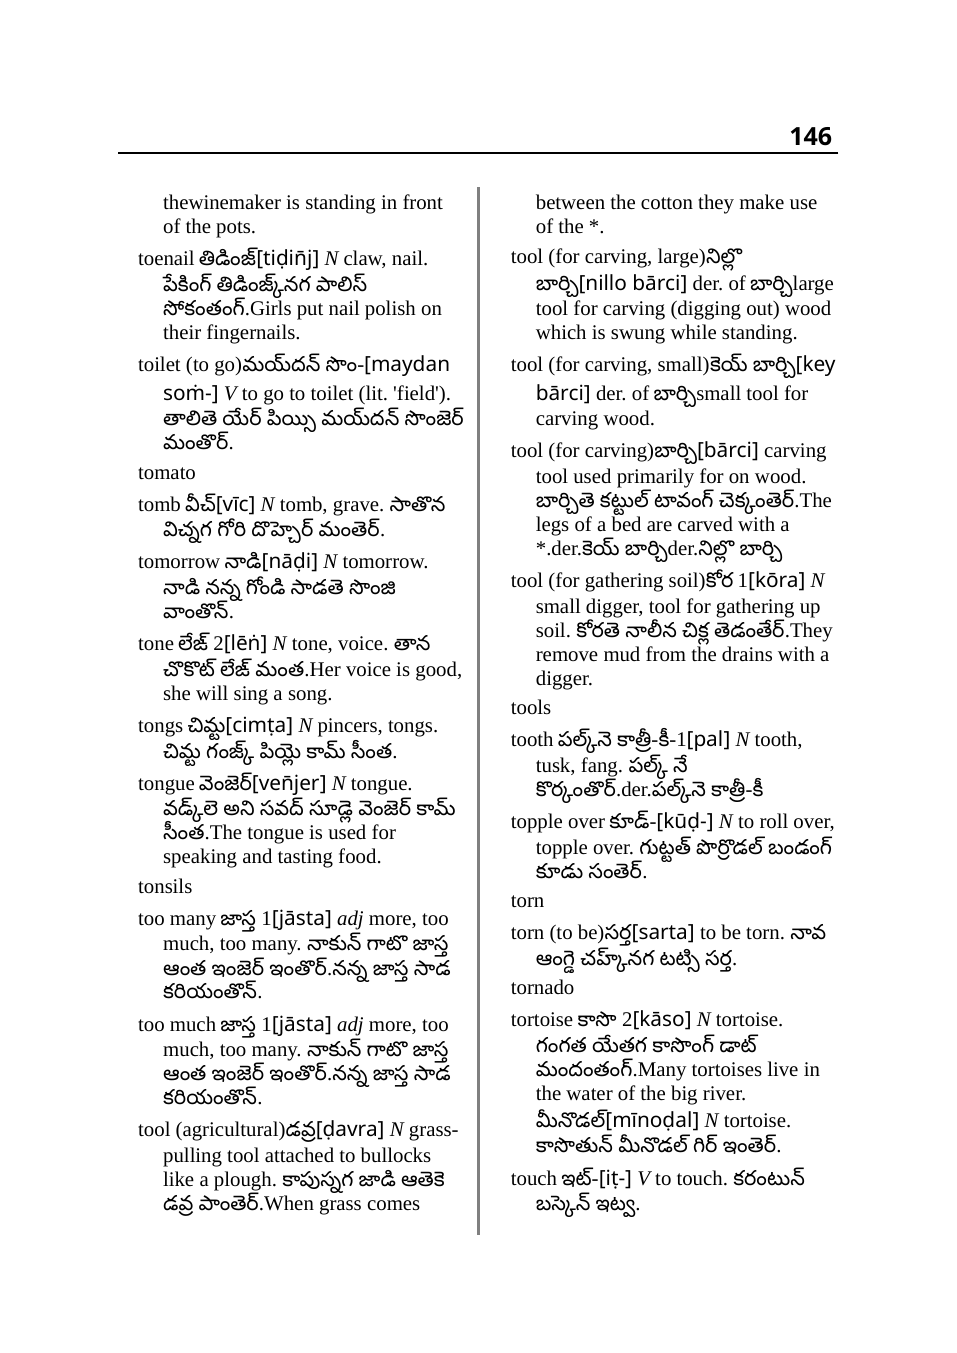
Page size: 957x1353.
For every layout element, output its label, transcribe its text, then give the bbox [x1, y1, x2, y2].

text touchఇట్-[iṭ-] V to touch. కరంటున్ బస్కెన్ ఇట్వ. [492, 1159, 837, 1219]
text toenailతిడింజ్[tiḍin̄j] N claw, nail. పేకింగ్ తిడింజ్క్‌నగ పాలిస్ సోకంతంగ్.Girls put nail polish on their fingernails. [119, 240, 465, 346]
text tool (for carving)బార్చి[bārci] carving tool used primarily for on wood. బార్చితె కట్టుల్ టావంగ్ చెక్కంతెర్.The legs of a bed are carved with a *.der.కెయ్ బార్చిder.నిల్లొ బార్చి [492, 432, 837, 562]
text toilet (to go)మయ్‌దన్ సొం-[maydan soṁ-] V to go to toilet (lit. 'field'). తాలితె యేర్ పియ్సి మయ్‌దన్ సొంజెర్ మంతొర్. [119, 346, 465, 456]
text tombవీచ్[vīc] N tomb, grave. సాతొన విచ్నగ గోరి దొహ్చెర్ మంతెర్. [119, 486, 465, 543]
text toneలేఙ్ 2[lēṅ] N tone, voice. తాన చొకొట్ లేఙ్ మంత.Her voice is good, she will sing a song. [119, 625, 465, 707]
text topple overకూడ్-[kūḍ-] N to roll over, topple over. గుట్టత్ పొర్రొడల్ బండంగ్ కూడు సంతెర్. [492, 803, 837, 885]
text too manyజాస్త 1[jāsta] adj more, too much, too many. నాకున్ గాటొ జాస్త ఆంత ఇంజెర్ ఇంతొర్.నన్న జాస్త సాడ కరియంతొన్. [119, 900, 465, 1006]
text toothపల్క్‌నె కాత్రీ-కీ-1[pal] N tooth, tusk, fang. పల్క్ నే కొర్కంతొర్.der.పల్క్‌నె కాత్రీ-కీ [492, 721, 837, 803]
text tool (for carving, small)కెయ్ బార్చి[key bārci] der. ofబార్చిsmall tool for carving wood. [492, 346, 837, 432]
text between the cotton they make use of the *. [492, 188, 837, 240]
text tool (agricultural)డవ్ర[ḍavra] N grass-pulling tool attached to bullocks like a plough. కాపుస్నగ జాడి ఆతెకె డవ్ర పాంతెర్.When grass comes [119, 1111, 465, 1219]
text torn [492, 885, 837, 914]
text tornado [492, 972, 837, 1001]
text tomato [119, 456, 465, 486]
text too muchజాస్త 1[jāsta] adj more, too much, too many. నాకున్ గాటొ జాస్త ఆంత ఇంజెర్ ఇంతొర్.నన్న జాస్త సాడ కరియంతొన్. [119, 1006, 465, 1111]
text torn (to be)సర్త[sarta] to be torn. నావ ఆంగ్డె చహ్క్‌నగ టట్సి సర్త. [492, 914, 837, 972]
text tomorrowనాడి[nāḍi] N tomorrow. నాడి నన్న గోండి సాడతె సొంజి వాంతొన్. [119, 543, 465, 625]
text tool (for gathering soil)కోర1[kōra] N small digger, tool for gathering up soil. కోరతె నాలీన చిక్ల తెడంతేర్.They remove mud from the drains with a digger. [492, 562, 837, 692]
text tongueవెంజెర్[ven̄jer] N tongue. వడ్క్‌లె అని సవద్ సూడ్లె వెంజెర్ కామ్ సీంత.The tongue is used for speaking and tasting food. [119, 765, 465, 871]
text tortoiseకాసొ 2[kāso] N tortoise. గంగత యేతగ కాసొంగ్ డాట్ మందంతంగ్.Many tortoises live in the water of the big river. మీనొడల్[mīnoḍal] N tortoise. కాసొతున్ మీనొడల్ గిర్ ఇంతెర్. [492, 1001, 837, 1159]
text thewinemaker is standing in front of the pots. [119, 188, 465, 240]
text tools [492, 692, 837, 721]
text tongsచిమ్ట[cimṭa] N pincers, tongs. చిమ్ట గంజ్క్ పియ్లె కామ్ సీంత. [119, 707, 465, 765]
text tonsils [119, 871, 465, 900]
text tool (for carving, large)నిల్లొ బార్చి[nillo bārci] der. ofబార్చిlarge tool for carving (digging out) wood which is swung while standing. [492, 240, 837, 346]
